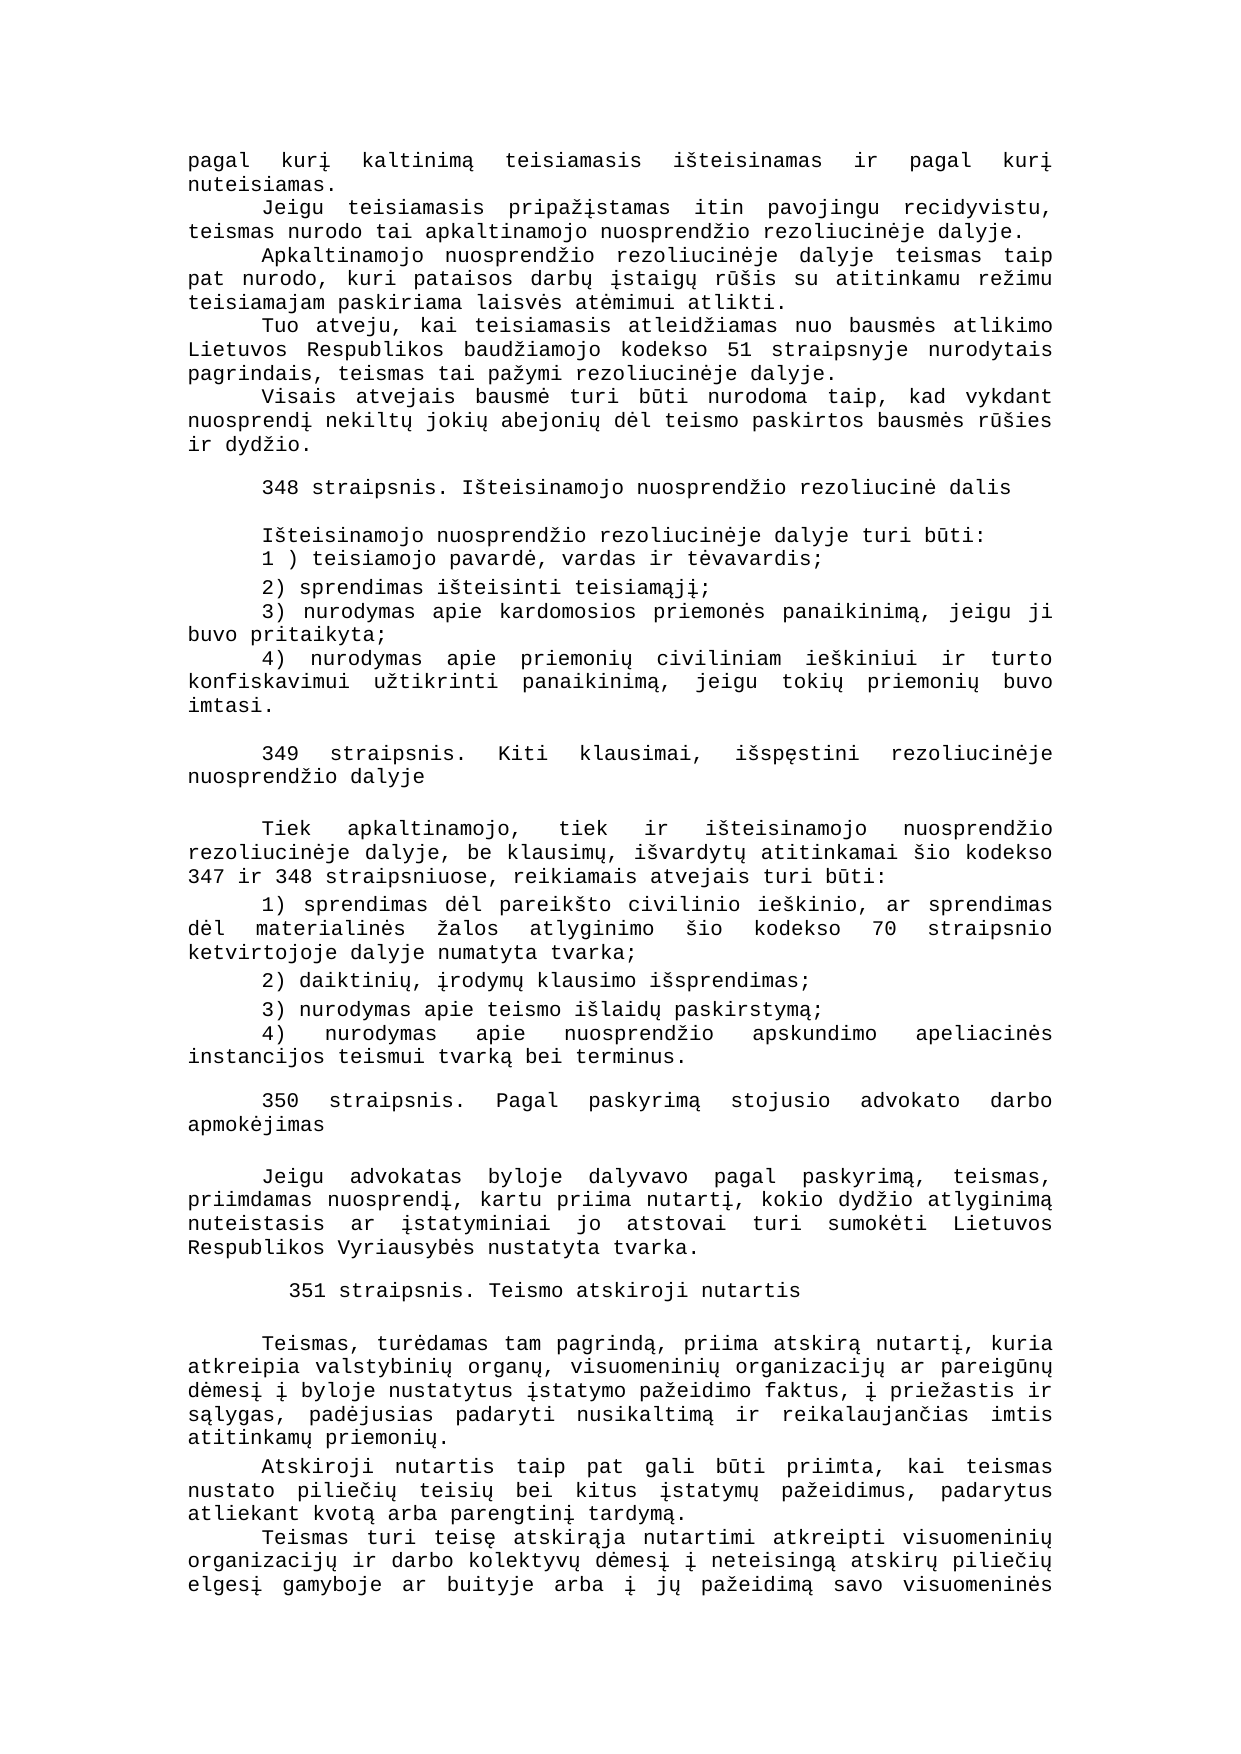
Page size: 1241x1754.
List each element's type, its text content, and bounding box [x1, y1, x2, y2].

text 3) nurodymas apie kardomosios priemonės panaikinimą, jeigu ji buvo pritaikyta; [187, 601, 1053, 648]
text 1 ) teisiamojo pavardė, vardas ir tėvavardis; [187, 548, 1053, 572]
text pagal kurį kaltinimą teisiamasis išteisinamas ir pagal kurį nuteisiamas. [187, 150, 1053, 197]
text Visais atvejais bausmė turi būti nurodoma taip, kad vykdant nuosprendį nekiltų jokių abejonių dėl teismo paskirtos bausmės rūšies ir dydžio. [187, 386, 1053, 457]
text 2) daiktinių, įrodymų klausimo išsprendimas; [187, 970, 1053, 994]
text 351 straipsnis. Teismo atskiroji nutartis [214, 1280, 1053, 1304]
text Jeigu advokatas byloje dalyvavo pagal paskyrimą, teismas, priimdamas nuosprendį, kartu priima nutartį, kokio dydžio atlyginimą nuteistasis ar įstatyminiai jo atstovai turi sumokėti Lietuvos Respublikos Vyriausybės nustatyta tvarka. [187, 1166, 1053, 1260]
text 2) sprendimas išteisinti teisiamąjį; [187, 577, 1053, 601]
text 1) sprendimas dėl pareikšto civilinio ieškinio, ar sprendimas dėl materialinės žalos atlyginimo šio kodekso 70 straipsnio ketvirtojoje dalyje numatyta tvarka; [187, 894, 1053, 965]
text 4) nurodymas apie nuosprendžio apskundimo apeliacinės instancijos teismui tvarką bei terminus. [187, 1023, 1053, 1070]
text Teismas turi teisę atskirąja nutartimi atkreipti visuomeninių organizacijų ir darbo kolektyvų dėmesį į neteisingą atskirų piliečių elgesį gamyboje ar buityje arba į jų pažeidimą savo visuomeninės [187, 1527, 1053, 1598]
text 4) nurodymas apie priemonių civiliniam ieškiniui ir turto konfiskavimui užtikrinti panaikinimą, jeigu tokių priemonių buvo imtasi. [187, 648, 1053, 719]
text 350 straipsnis. Pagal paskyrimą stojusio advokato darbo apmokėjimas [187, 1090, 1053, 1137]
text Tuo atveju, kai teisiamasis atleidžiamas nuo bausmės atlikimo Lietuvos Respublikos baudžiamojo kodekso 51 straipsnyje nurodytais pagrindais, teismas tai pažymi rezoliucinėje dalyje. [187, 316, 1053, 386]
text Tiek apkaltinamojo, tiek ir išteisinamojo nuosprendžio rezoliucinėje dalyje, be klausimų, išvardytų atitinkamai šio kodekso 347 ir 348 straipsniuose, reikiamais atvejais turi būti: [187, 818, 1053, 889]
text 348 straipsnis. Išteisinamojo nuosprendžio rezoliucinė dalis [187, 477, 1053, 501]
text Išteisinamojo nuosprendžio rezoliucinėje dalyje turi būti: [187, 525, 1053, 548]
text Jeigu teisiamasis pripažįstamas itin pavojingu recidyvistu, teismas nurodo tai apkaltinamojo nuosprendžio rezoliucinėje dalyje. [187, 197, 1053, 244]
text 349 straipsnis. Kiti klausimai, išspęstini rezoliucinėje nuosprendžio dalyje [187, 742, 1053, 790]
text Atskiroji nutartis taip pat gali būti priimta, kai teismas nustato piliečių teisių bei kitus įstatymų pažeidimus, padarytus atliekant kvotą arba parengtinį tardymą. [187, 1456, 1053, 1527]
text Apkaltinamojo nuosprendžio rezoliucinėje dalyje teismas taip pat nurodo, kuri pataisos darbų įstaigų rūšis su atitinkamu režimu teisiamajam paskiriama laisvės atėmimui atlikti. [187, 244, 1053, 316]
text 3) nurodymas apie teismo išlaidų paskirstymą; [187, 999, 1053, 1023]
text Teismas, turėdamas tam pagrindą, priima atskirą nutartį, kuria atkreipia valstybinių organų, visuomeninių organizacijų ar pareigūnų dėmesį į byloje nustatytus įstatymo pažeidimo faktus, į priežastis ir sąlygas, padėjusias padaryti nusikaltimą ir reikalaujančias imtis atitinkamų priemonių. [187, 1333, 1053, 1451]
